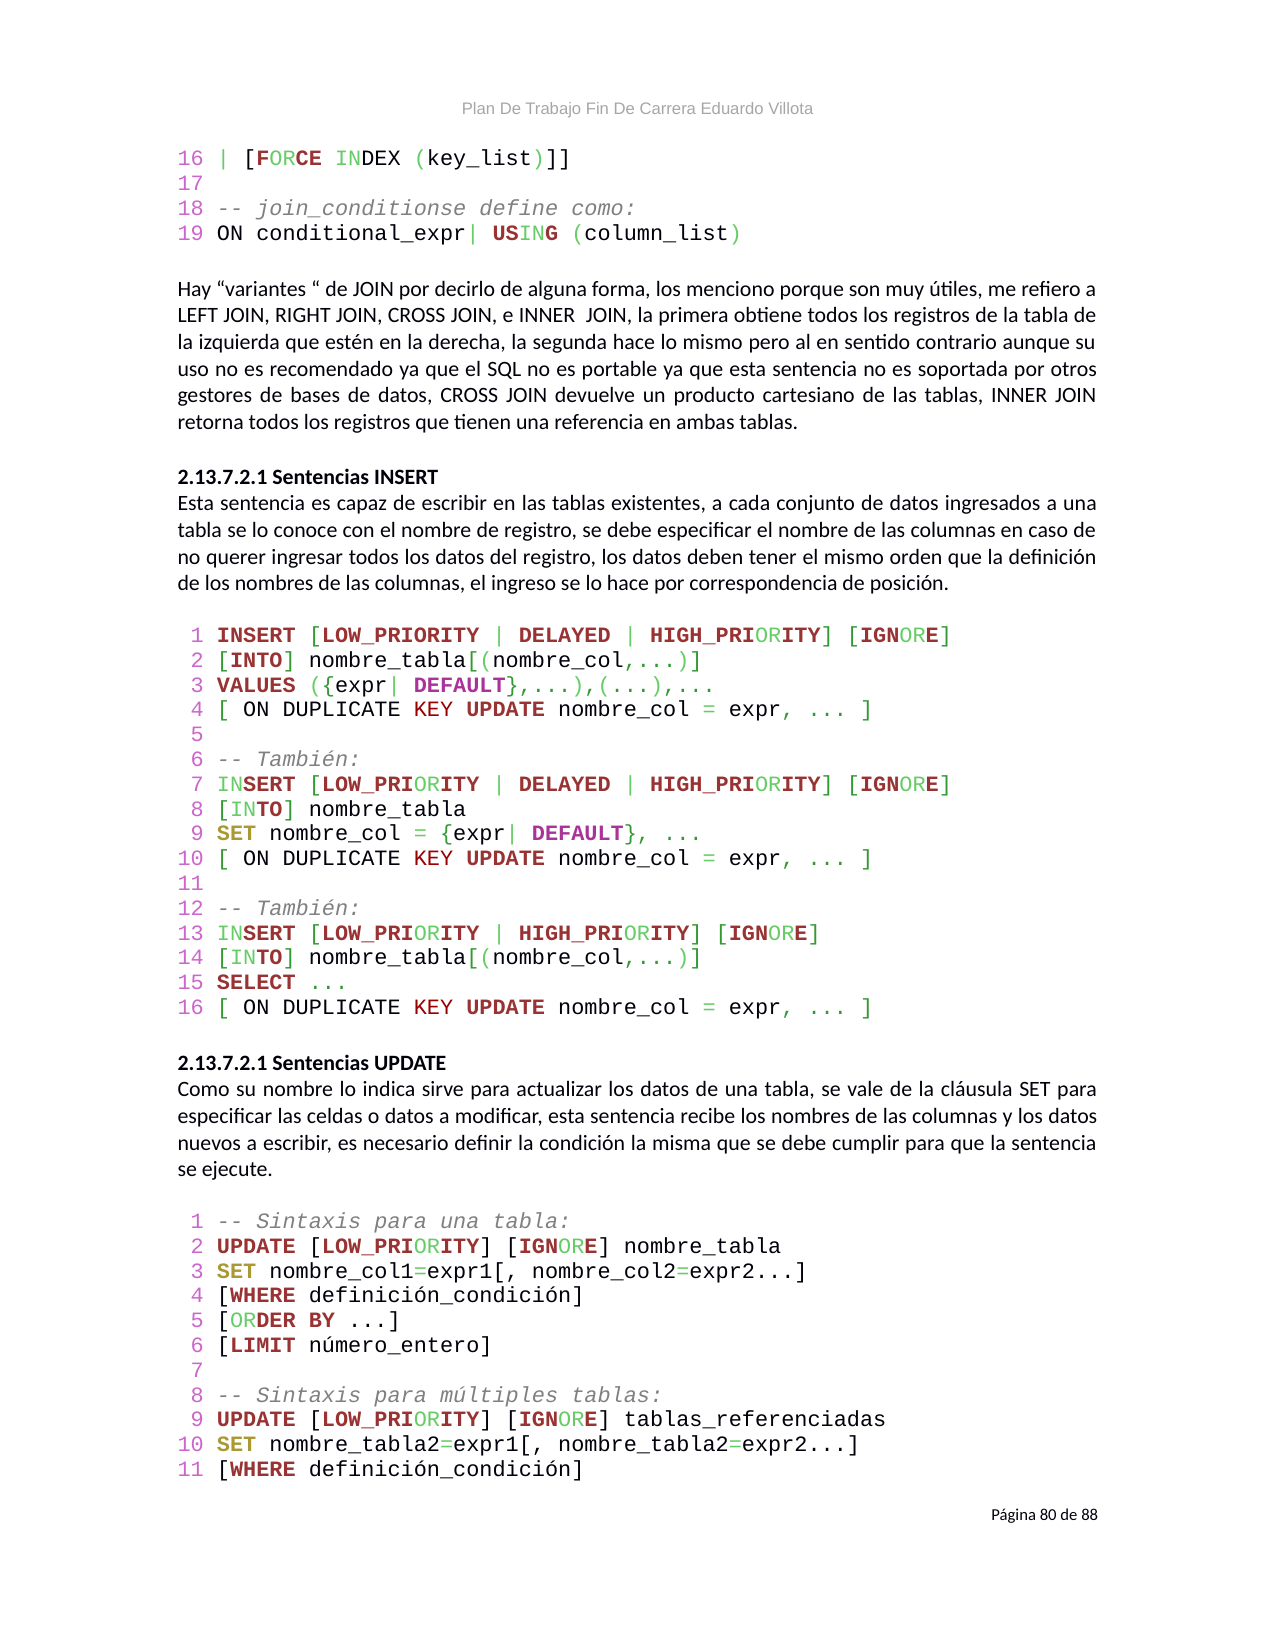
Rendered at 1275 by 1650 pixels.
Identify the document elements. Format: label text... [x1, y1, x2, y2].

text 9 SET nombre_col = {expr| DEFAULT}, ... [177, 822, 1098, 847]
text 2.13.7.2.1 Sentencias UPDATE [177, 1049, 1098, 1076]
text 15 SELECT ... [177, 971, 1098, 996]
text 7 [177, 1359, 1098, 1384]
text 4 [WHERE definición_condición] [177, 1284, 1098, 1309]
text 2 UPDATE [LOW_PRIORITY] [IGNORE] nombre_tabla [177, 1235, 1098, 1260]
text Hay “variantes “ de JOIN por decirlo de alguna forma, los menciono porque son muy útiles, me refiero a LEFT JOIN, RIGHT JOIN, CROSS JOIN, e INNER JOIN, la primera obtiene todos los registros de la tabla de la izquierda que estén en la derecha, la segunda hace lo mismo pero al en sentido contrario aunque su uso no es recomendado ya que el SQL no es portable ya que esta sentencia no es soportada por otros gestores de bases de datos, CROSS JOIN devuelve un producto cartesiano de las tablas, INNER JOIN retorna todos los registros que tienen una referencia en ambas tablas. [177, 275, 1098, 435]
text 6 [LIMIT número_entero] [177, 1334, 1098, 1359]
text 8 [INTO] nombre_tabla [177, 798, 1098, 822]
text 3 SET nombre_col1=expr1[, nombre_col2=expr2...] [177, 1260, 1098, 1284]
text 5 [177, 723, 1098, 748]
text 11 [WHERE definición_condición] [177, 1458, 1098, 1483]
text 11 [177, 872, 1098, 897]
text 2.13.7.2.1 Sentencias INSERT [177, 463, 1098, 489]
text 5 [ORDER BY ...] [177, 1309, 1098, 1334]
text 16 | [FORCE INDEX (key_list)]] [177, 148, 1098, 172]
text Esta sentencia es capaz de escribir en las tablas existentes, a cada conjunto de datos ingresados a una tabla se lo conoce con el nombre de registro, se debe especificar el nombre de las columnas en caso de no querer ingresar todos los datos del registro, los datos deben tener el mismo orden que la definición de los nombres de las columnas, el ingreso se lo hace por correspondencia de posición. [177, 489, 1098, 596]
text 6 -- También: [177, 748, 1098, 773]
text 17 [177, 172, 1098, 197]
text 9 UPDATE [LOW_PRIORITY] [IGNORE] tablas_referenciadas [177, 1408, 1098, 1433]
text 8 -- Sintaxis para múltiples tablas: [177, 1384, 1098, 1408]
text 14 [INTO] nombre_tabla[(nombre_col,...)] [177, 946, 1098, 971]
text 1 -- Sintaxis para una tabla: [177, 1210, 1098, 1235]
text 7 INSERT [LOW_PRIORITY | DELAYED | HIGH_PRIORITY] [IGNORE] [177, 773, 1098, 798]
text 19 ON conditional_expr| USING (column_list) [177, 222, 1098, 247]
text 13 INSERT [LOW_PRIORITY | HIGH_PRIORITY] [IGNORE] [177, 922, 1098, 946]
text 2 [INTO] nombre_tabla[(nombre_col,...)] [177, 649, 1098, 674]
text 16 [ ON DUPLICATE KEY UPDATE nombre_col = expr, ... ] [177, 996, 1098, 1021]
text 1 INSERT [LOW_PRIORITY | DELAYED | HIGH_PRIORITY] [IGNORE] [177, 624, 1098, 649]
text 10 [ ON DUPLICATE KEY UPDATE nombre_col = expr, ... ] [177, 847, 1098, 872]
text 10 SET nombre_tabla2=expr1[, nombre_tabla2=expr2...] [177, 1433, 1098, 1458]
text 4 [ ON DUPLICATE KEY UPDATE nombre_col = expr, ... ] [177, 698, 1098, 723]
text 18 -- join_conditionse define como: [177, 197, 1098, 222]
text 12 -- También: [177, 897, 1098, 922]
text 3 VALUES ({expr| DEFAULT},...),(...),... [177, 674, 1098, 698]
text Como su nombre lo indica sirve para actualizar los datos de una tabla, se vale de la cláusula SET para especificar las celdas o datos a modificar, esta sentencia recibe los nombres de las columnas y los datos nuevos a escribir, es necesario definir la condición la misma que se debe cumplir para que la sentencia se ejecute. [177, 1076, 1098, 1182]
